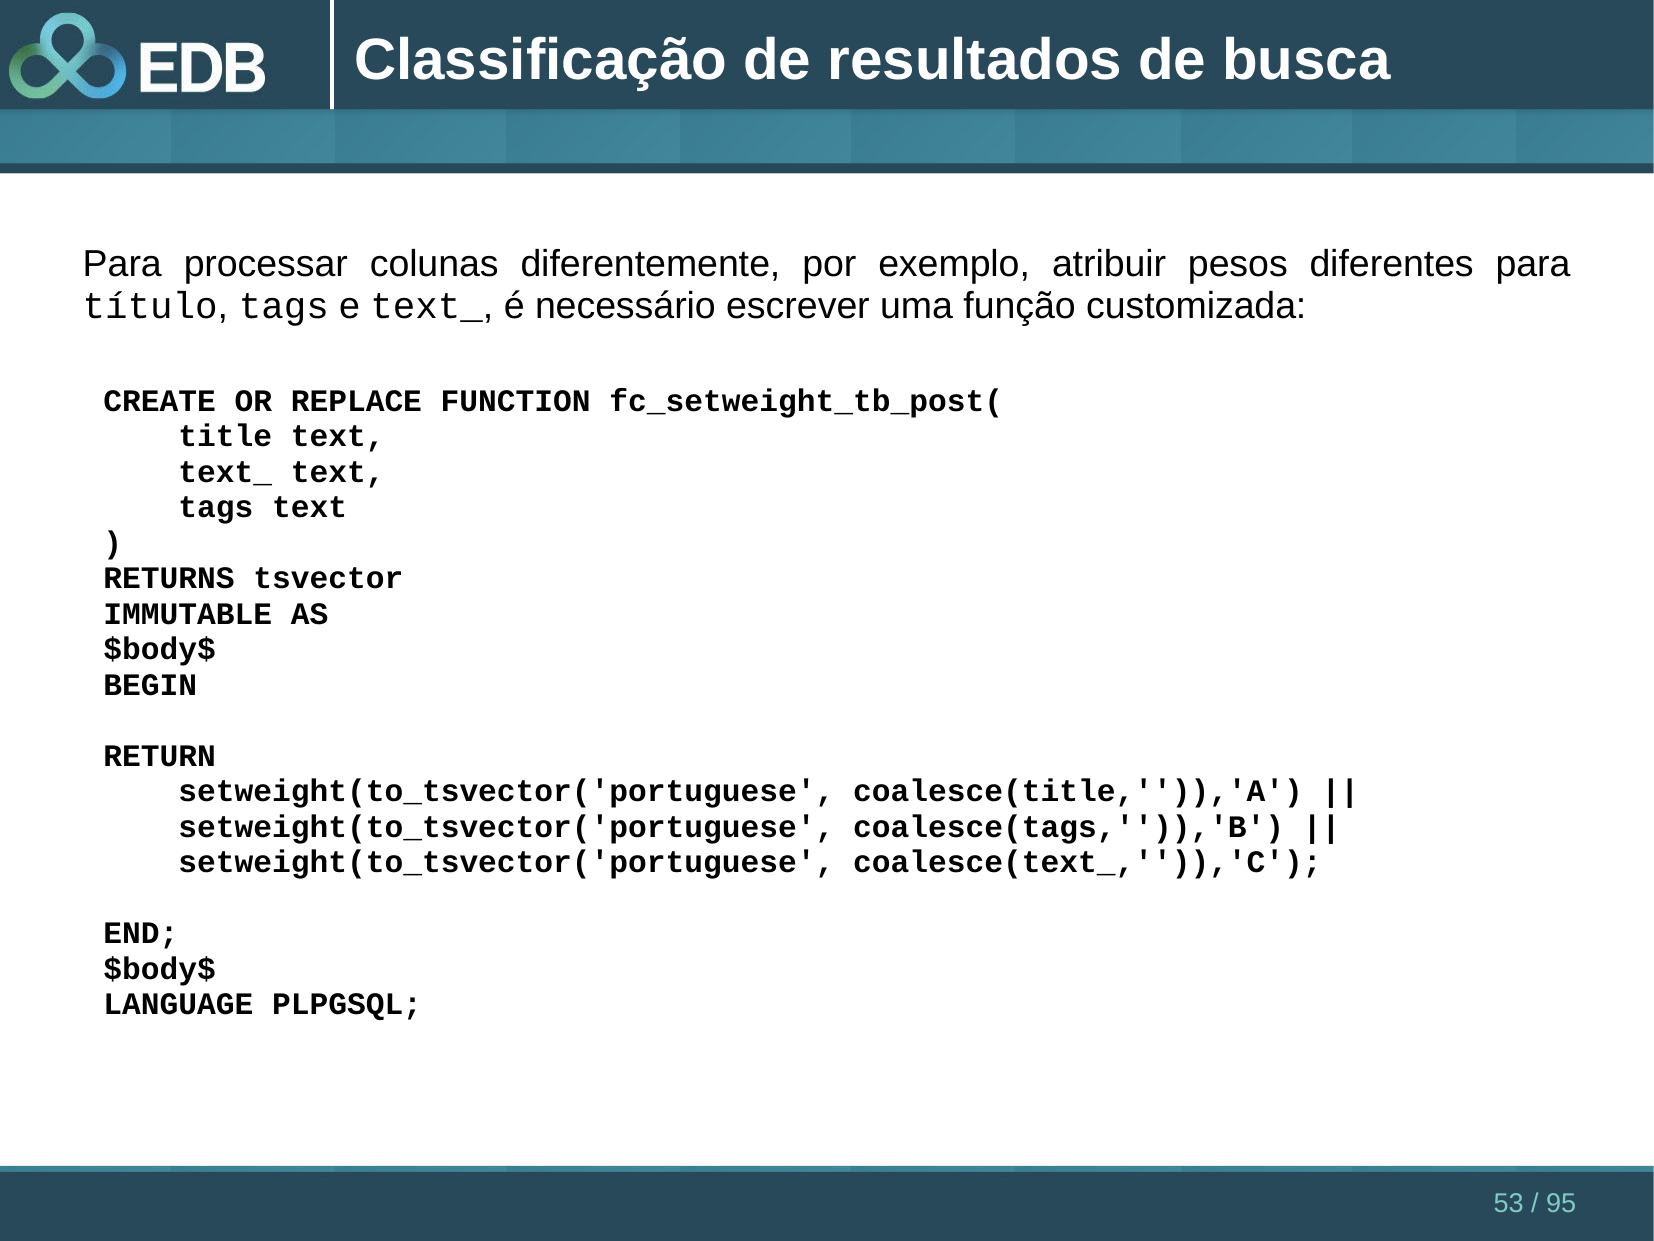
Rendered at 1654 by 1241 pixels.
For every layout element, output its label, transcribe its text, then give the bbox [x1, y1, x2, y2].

picture [0, 0, 1654, 1241]
text_box CREATE OR REPLACE FUNCTION fc_setweight_tb_post( title text, text_ text, tags text ) RETURNS tsvector IMMUTABLE AS $body$ BEGIN RETURN setweight(to_tsvector('portuguese', coalesce(title,'')),'A') || setweight(to_tsvector('portuguese', coalesce(tags,'')),'B') || setweight(to_tsvector('portuguese', coalesce(text_,'')),'C'); END; $body$ LANGUAGE PLPGSQL; [88, 378, 1536, 1034]
title Classificação de resultados de busca [354, 0, 1625, 125]
list Para processar colunas diferentemente, por exemplo, atribuir pesos diferentes para título, tags e text_, é necessário escrever uma função customizada: [82, 242, 1571, 330]
